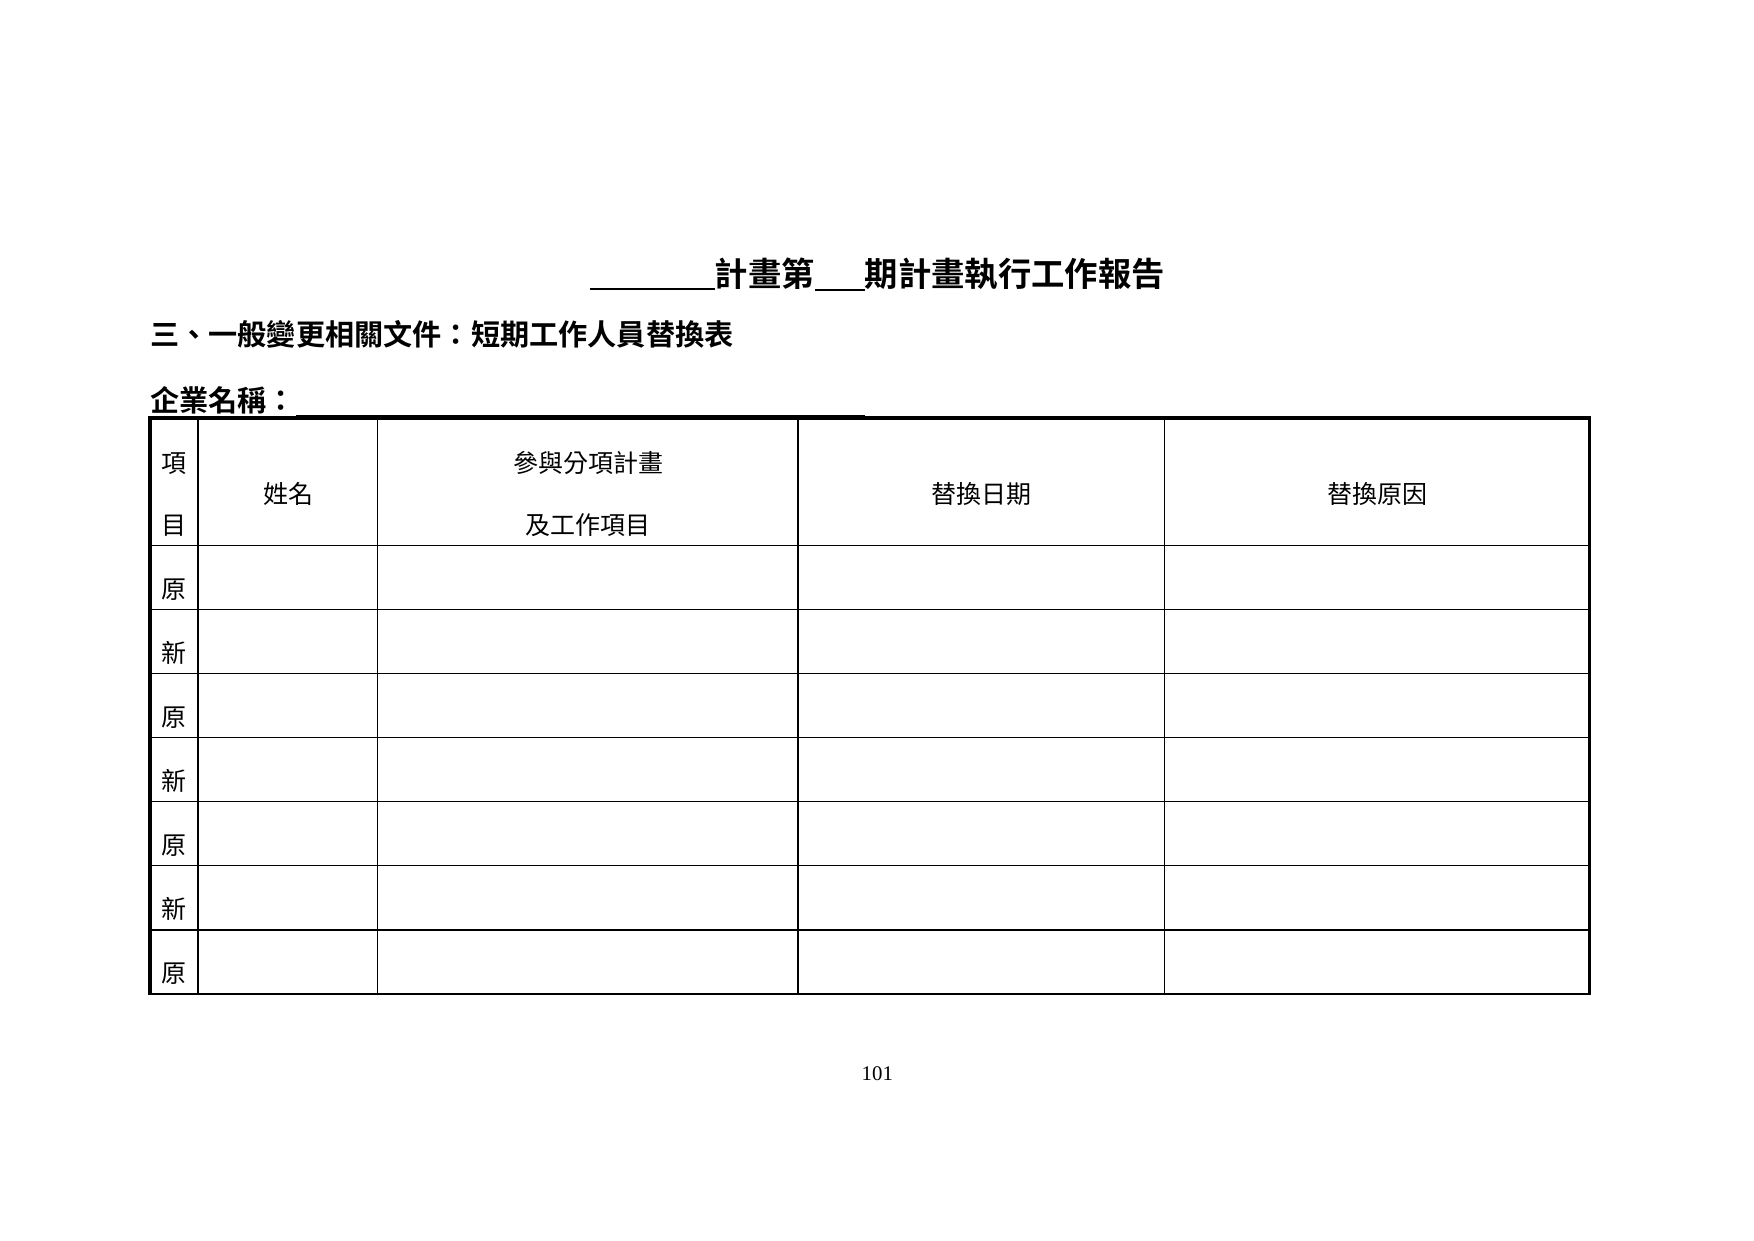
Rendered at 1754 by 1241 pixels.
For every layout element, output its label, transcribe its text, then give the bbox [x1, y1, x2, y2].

table_cell [199, 866, 377, 929]
table_header 姓名 [199, 420, 377, 544]
table_cell [1165, 802, 1588, 865]
table_cell [378, 738, 797, 801]
table_header 參與分項計畫 及工作項目 [378, 420, 797, 544]
text 企業名稱： [150, 354, 1604, 416]
text 計畫第 期計畫執行工作報告 [150, 230, 1604, 293]
table_header 替換日期 [799, 420, 1164, 544]
table_cell [199, 802, 377, 865]
table_cell 原 [152, 931, 197, 993]
table_cell 新 [152, 610, 197, 673]
table_cell 原 [152, 674, 197, 737]
table_header 替換原因 [1165, 420, 1588, 544]
table_cell [799, 866, 1164, 929]
table_cell [199, 931, 377, 993]
table_cell [378, 610, 797, 673]
table_cell [199, 546, 377, 608]
table_cell [799, 802, 1164, 865]
table_cell [1165, 610, 1588, 673]
table_cell 原 [152, 802, 197, 865]
table_cell [1165, 866, 1588, 929]
table_cell [378, 674, 797, 737]
table_cell [799, 546, 1164, 608]
table_cell [199, 610, 377, 673]
table_header 項目 [152, 420, 197, 544]
table_cell [799, 610, 1164, 673]
table_cell [799, 931, 1164, 993]
table_cell [799, 738, 1164, 801]
table_cell [378, 866, 797, 929]
table_cell [1165, 738, 1588, 801]
table_cell [378, 931, 797, 993]
table_cell [799, 674, 1164, 737]
table_cell [1165, 674, 1588, 737]
table_cell [378, 546, 797, 608]
table_cell 原 [152, 546, 197, 608]
table_cell 新 [152, 738, 197, 801]
table_cell [1165, 546, 1588, 608]
text 三、一般變更相關文件：短期工作人員替換表 [150, 312, 1604, 354]
table_cell [1165, 931, 1588, 993]
table_cell [199, 738, 377, 801]
table_cell 新 [152, 866, 197, 929]
table_cell [378, 802, 797, 865]
table_cell [199, 674, 377, 737]
